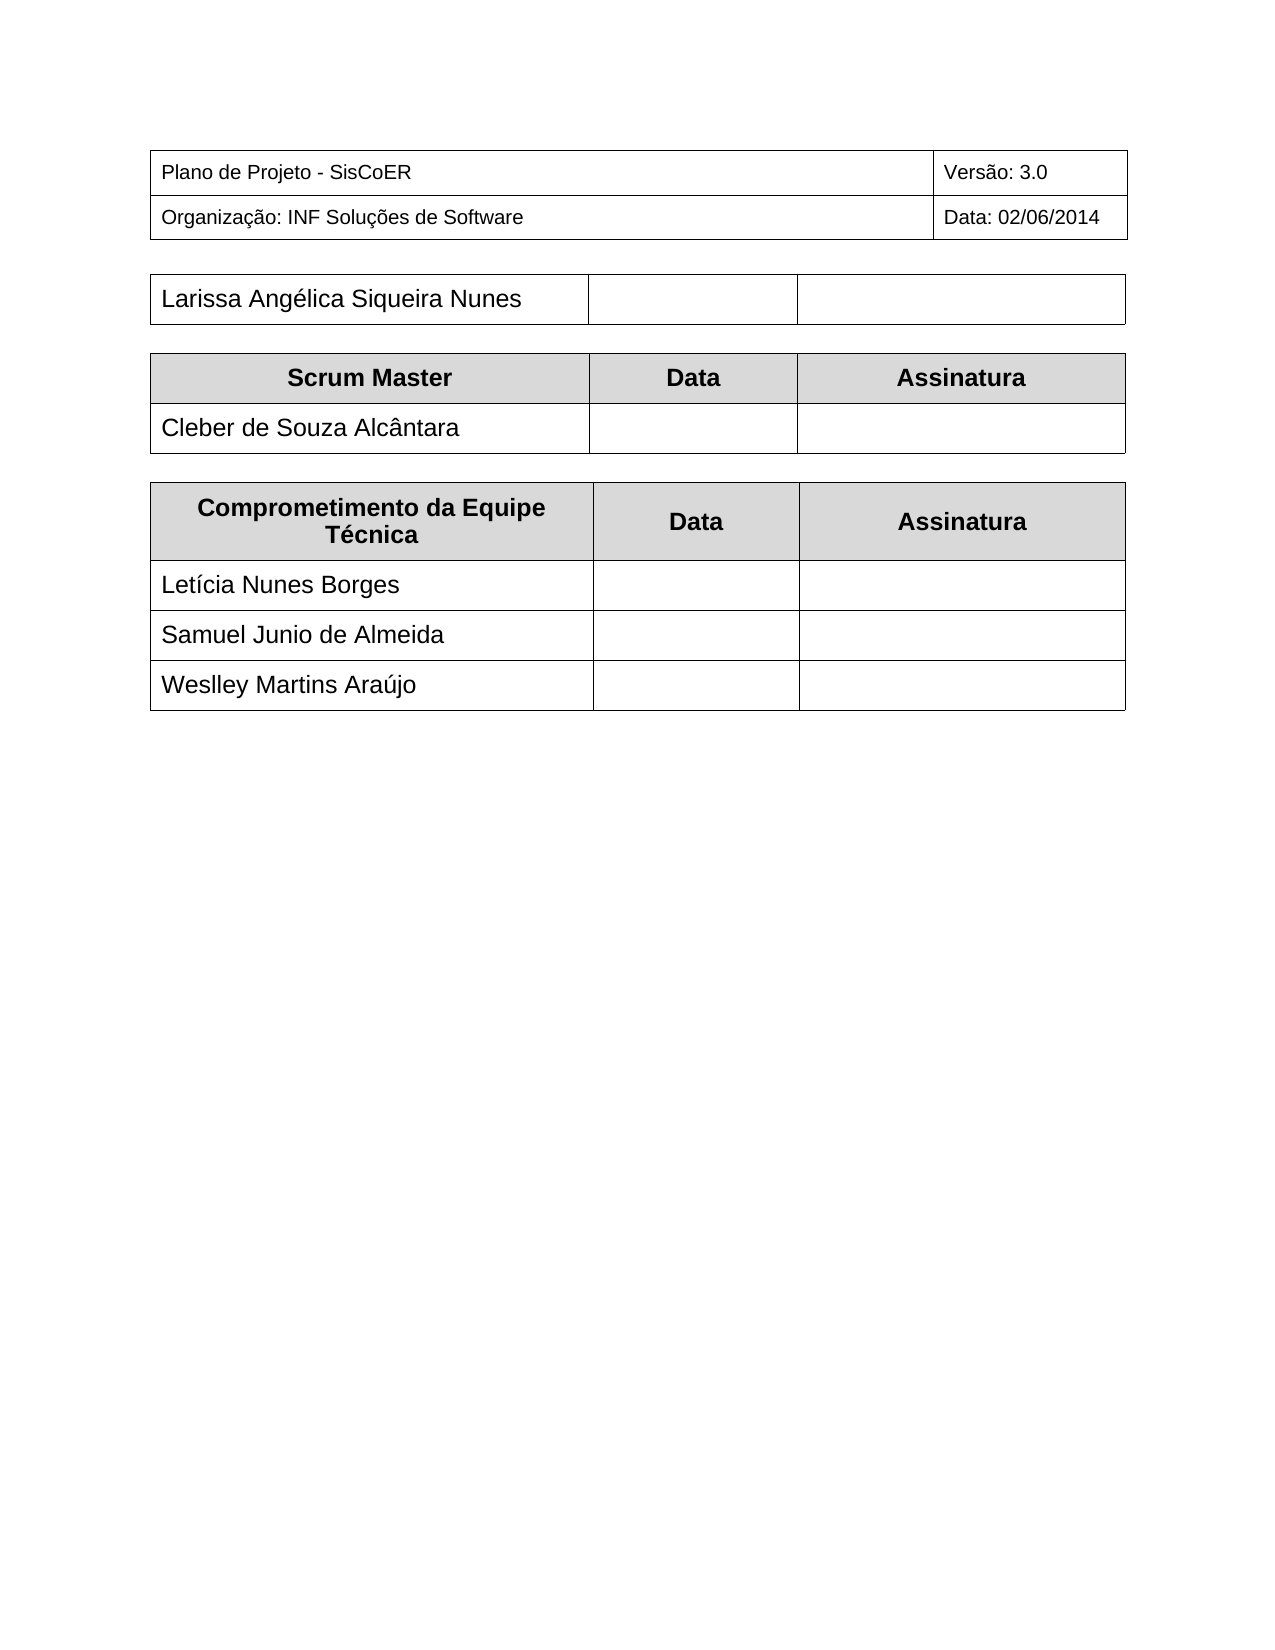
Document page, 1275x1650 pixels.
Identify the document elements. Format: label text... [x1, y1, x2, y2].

table_cell [798, 404, 1125, 453]
table_cell Larissa Angélica Siqueira Nunes [151, 275, 588, 323]
table_cell [800, 561, 1125, 610]
table_header Comprometimento da Equipe Técnica [151, 483, 593, 560]
table_cell Samuel Junio de Almeida [151, 611, 593, 660]
table_cell [590, 404, 797, 453]
table_cell [594, 661, 799, 710]
table_header Data [594, 483, 799, 560]
table_cell Cleber de Souza Alcântara [151, 404, 589, 453]
table_header Assinatura [800, 483, 1125, 560]
table_cell [800, 611, 1125, 660]
table_header Assinatura [798, 354, 1125, 403]
table_cell Letícia Nunes Borges [151, 561, 593, 610]
table_header Data [590, 354, 797, 403]
table_cell [594, 611, 799, 660]
table_cell [800, 661, 1125, 710]
table_cell [798, 275, 1125, 323]
table_cell Weslley Martins Araújo [151, 661, 593, 710]
table_header Scrum Master [151, 354, 589, 403]
table_cell [594, 561, 799, 610]
table_cell [589, 275, 797, 323]
